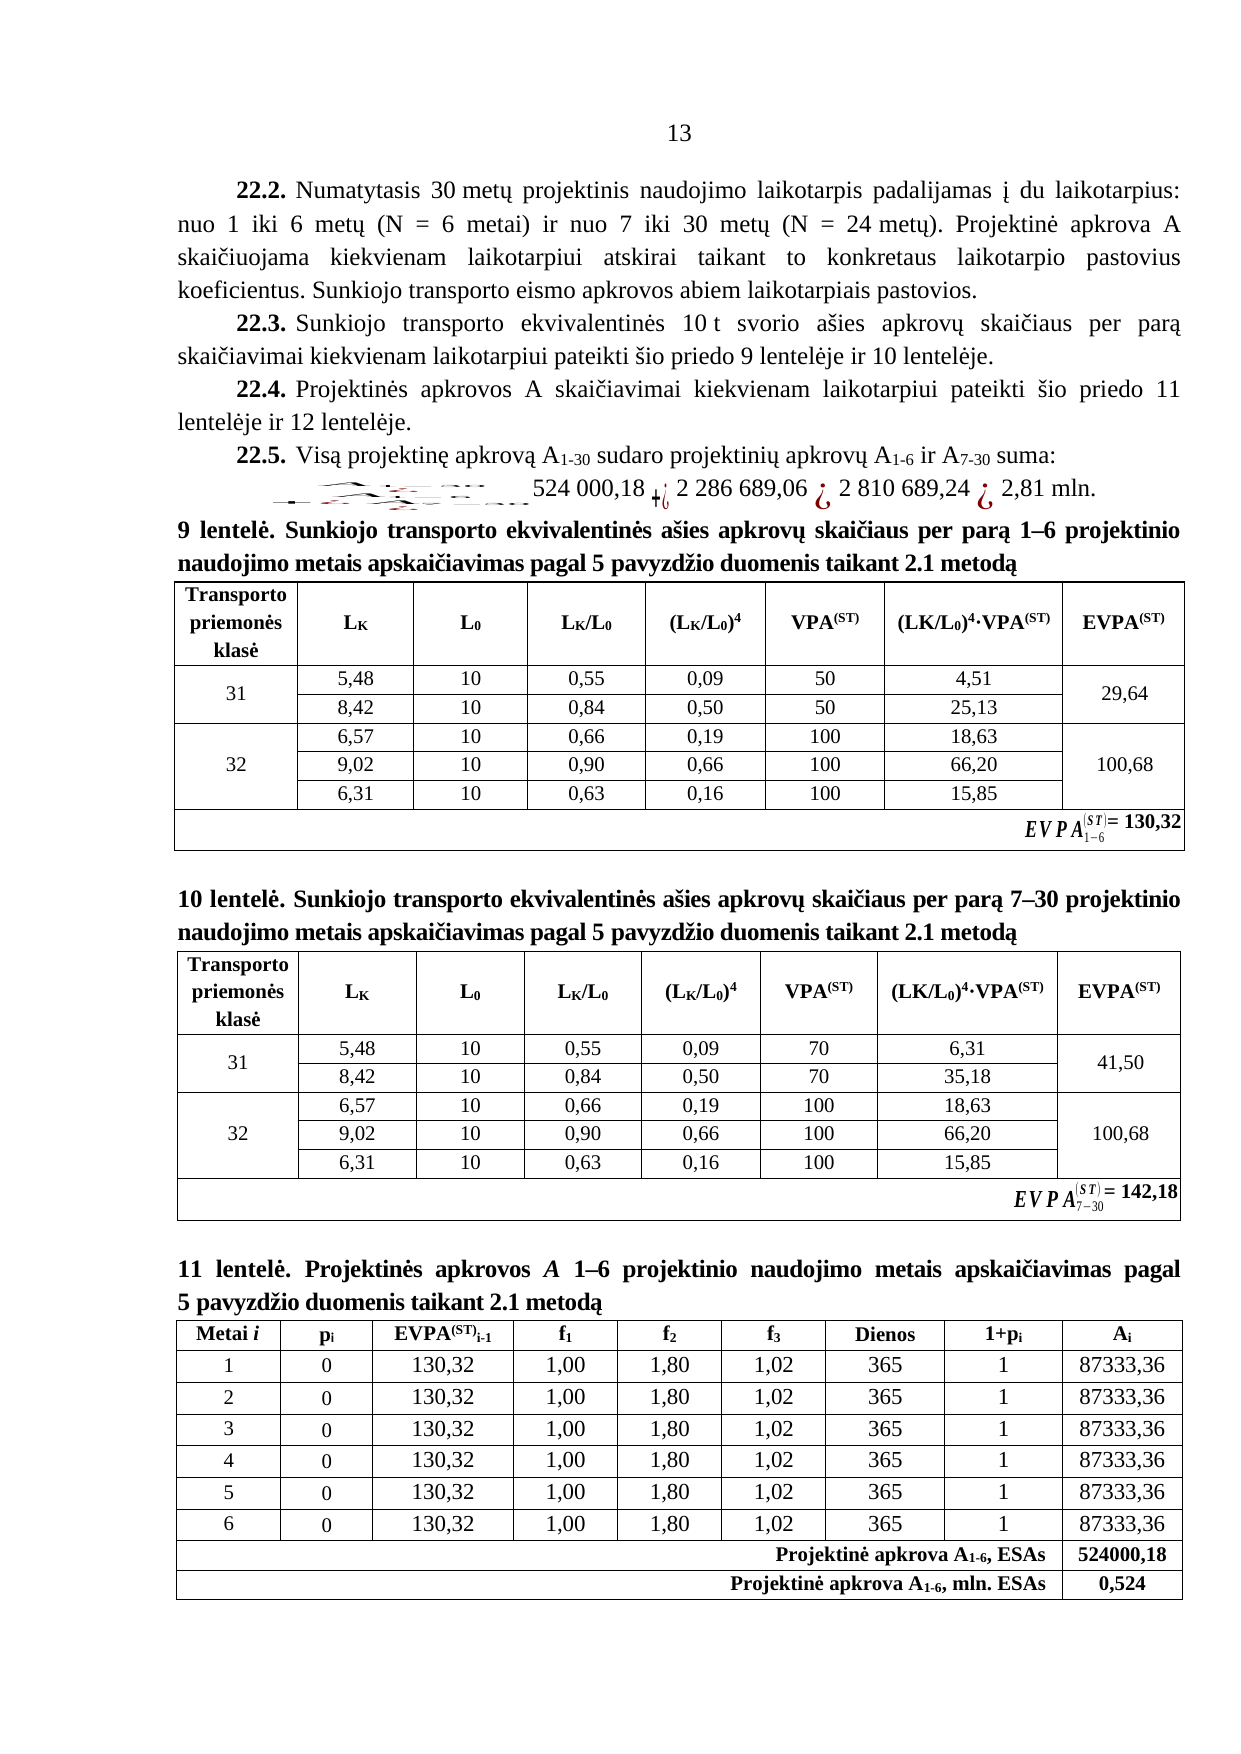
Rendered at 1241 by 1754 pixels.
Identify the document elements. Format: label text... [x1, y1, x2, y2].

table_cell 1,80 [618, 1510, 721, 1540]
table_cell 0,55 [528, 666, 645, 694]
table_header Ai [1063, 1321, 1182, 1350]
table_cell Projektinė apkrova A1-6, ESAs [177, 1541, 1062, 1570]
table_header L0 [414, 583, 527, 665]
table_cell 9,02 [299, 1121, 416, 1149]
table_header Transporto priemonės klasė [178, 952, 298, 1034]
table_cell 1,02 [722, 1351, 825, 1382]
table_header LK [299, 952, 416, 1034]
table_cell 5,48 [298, 666, 413, 694]
table_cell 41,50 [1058, 1035, 1180, 1092]
table_cell 365 [826, 1478, 944, 1509]
table_cell 66,20 [878, 1121, 1057, 1149]
table_cell 0 [281, 1351, 372, 1382]
table_cell 1,80 [618, 1478, 721, 1509]
table_cell 524000,18 [1063, 1541, 1182, 1570]
text 10 lentelė. Sunkiojo transporto ekvivalentinės ašies apkrovų skaičiaus per parą 7–30 projektinio naudojimo metais apskaičiavimas pagal 5 pavyzdžio duomenis taikant 2.1 metodą [177, 884, 1181, 946]
table_cell 2 [177, 1383, 280, 1414]
table_cell 6,57 [299, 1093, 416, 1120]
table_cell 1,02 [722, 1415, 825, 1445]
text 11 lentelė. Projektinės apkrovos A 1–6 projektinio naudojimo metais apskaičiavimas pagal 5 pavyzdžio duomenis taikant 2.1 metodą [177, 1254, 1181, 1315]
text 22.4. Projektinės apkrovos A skaičiavimai kiekvienam laikotarpiui pateikti šio priedo 11 lentelėje ir 12 lentelėje. [177, 374, 1181, 436]
table_header (LK/L0)4 [642, 952, 760, 1034]
table_cell 1,80 [618, 1383, 721, 1414]
table_cell 1 [945, 1351, 1062, 1382]
table_cell 10 [414, 666, 527, 694]
table_cell 0,63 [525, 1150, 641, 1178]
table_cell 10 [417, 1121, 524, 1149]
table_header EVPA(ST)i-1 [373, 1321, 513, 1350]
table_cell 1,00 [514, 1351, 617, 1382]
table_header f3 [722, 1321, 825, 1350]
table_cell 100 [761, 1150, 877, 1178]
table_cell 4 [177, 1446, 280, 1477]
table_cell Projektinė apkrova A1-6, mln. ESAs [177, 1571, 1062, 1599]
table_cell 87333,36 [1063, 1415, 1182, 1445]
table_cell 10 [414, 695, 527, 722]
table_cell 0,66 [528, 724, 645, 751]
table_header L0 [417, 952, 524, 1034]
table_cell 66,20 [885, 752, 1062, 780]
table_cell 5 [177, 1478, 280, 1509]
table_header Dienos [826, 1321, 944, 1350]
table_header Transporto priemonės klasė [175, 583, 297, 665]
table_cell 10 [417, 1150, 524, 1178]
table_cell 8,42 [299, 1064, 416, 1092]
table_cell 0,19 [646, 724, 765, 751]
table_cell 32 [175, 724, 297, 808]
table_cell 87333,36 [1063, 1351, 1182, 1382]
table_header LK/L0 [525, 952, 641, 1034]
table_cell 0,66 [525, 1093, 641, 1120]
table_cell 6,31 [878, 1035, 1057, 1063]
table_cell 1,02 [722, 1383, 825, 1414]
table_cell 0,50 [646, 695, 765, 722]
table_header Metai i [177, 1321, 280, 1350]
table_cell = 130,32 [175, 810, 1184, 850]
table_cell 100,68 [1058, 1093, 1180, 1178]
table_cell 100 [766, 752, 884, 780]
table_cell 1,00 [514, 1415, 617, 1445]
table_cell 130,32 [373, 1351, 513, 1382]
table_cell 0 [281, 1510, 372, 1540]
table_cell 10 [417, 1035, 524, 1063]
table_cell 0,16 [642, 1150, 760, 1178]
table_cell 0,55 [525, 1035, 641, 1063]
table_cell 1,02 [722, 1510, 825, 1540]
table_cell 100 [766, 724, 884, 751]
table_cell = 142,18 [178, 1179, 1180, 1219]
table_cell 130,32 [373, 1478, 513, 1509]
table_cell 0 [281, 1383, 372, 1414]
text 524 000,18 2 286 689,06 2 810 689,24 2,81 mln. [177, 473, 1181, 511]
table_cell 100 [766, 781, 884, 808]
table_cell 0,90 [528, 752, 645, 780]
table_cell 1 [945, 1383, 1062, 1414]
table_cell 0,63 [528, 781, 645, 808]
table_cell 25,13 [885, 695, 1062, 722]
table_cell 100 [761, 1121, 877, 1149]
table_header f2 [618, 1321, 721, 1350]
table_cell 1,80 [618, 1446, 721, 1477]
table_cell 15,85 [878, 1150, 1057, 1178]
table_header pi [281, 1321, 372, 1350]
table_cell 5,48 [299, 1035, 416, 1063]
table_cell 70 [761, 1035, 877, 1063]
table_cell 10 [417, 1064, 524, 1092]
table_cell 29,64 [1063, 666, 1184, 722]
table_cell 70 [761, 1064, 877, 1092]
table_cell 365 [826, 1510, 944, 1540]
table_header LK [298, 583, 413, 665]
table_cell 3 [177, 1415, 280, 1445]
table_header VPA(ST) [761, 952, 877, 1034]
table_cell 1 [945, 1478, 1062, 1509]
table_cell 1 [177, 1351, 280, 1382]
table_cell 50 [766, 666, 884, 694]
table_cell 1,00 [514, 1510, 617, 1540]
table_cell 0,50 [642, 1064, 760, 1092]
table_cell 8,42 [298, 695, 413, 722]
table_cell 130,32 [373, 1446, 513, 1477]
table_header (LK/L0)4·VPA(ST) [885, 583, 1062, 665]
table_cell 0,84 [525, 1064, 641, 1092]
table_cell 31 [178, 1035, 298, 1092]
table_cell 6 [177, 1510, 280, 1540]
table_cell 365 [826, 1446, 944, 1477]
table_cell 1,00 [514, 1383, 617, 1414]
table_header EVPA(ST) [1063, 583, 1184, 665]
table_cell 0 [281, 1478, 372, 1509]
table_cell 50 [766, 695, 884, 722]
table_header VPA(ST) [766, 583, 884, 665]
table_cell 9,02 [298, 752, 413, 780]
table_cell 15,85 [885, 781, 1062, 808]
table_header 1+pi [945, 1321, 1062, 1350]
table_cell 18,63 [878, 1093, 1057, 1120]
table_header (LK/L0)4 [646, 583, 765, 665]
table_cell 87333,36 [1063, 1446, 1182, 1477]
table_cell 10 [417, 1093, 524, 1120]
table_cell 365 [826, 1415, 944, 1445]
table_cell 0,09 [642, 1035, 760, 1063]
table_cell 32 [178, 1093, 298, 1178]
table_cell 6,31 [299, 1150, 416, 1178]
table_cell 365 [826, 1351, 944, 1382]
table_cell 1,00 [514, 1446, 617, 1477]
table_cell 1 [945, 1510, 1062, 1540]
text 9 lentelė. Sunkiojo transporto ekvivalentinės ašies apkrovų skaičiaus per parą 1–6 projektinio naudojimo metais apskaičiavimas pagal 5 pavyzdžio duomenis taikant 2.1 metodą [177, 515, 1181, 577]
table_cell 10 [414, 781, 527, 808]
text 22.2. Numatytasis 30 metų projektinis naudojimo laikotarpis padalijamas į du laikotarpius: nuo 1 iki 6 metų (N = 6 metai) ir nuo 7 iki 30 metų (N = 24 metų). Projektinė apkrova A skaičiuojama kiekvienam laikotarpiui atskirai taikant to konkretaus laikotarpio pastovius koeficientus. Sunkiojo transporto eismo apkrovos abiem laikotarpiais pastovios. [177, 176, 1181, 303]
table_cell 0,524 [1063, 1571, 1182, 1599]
table_cell 365 [826, 1383, 944, 1414]
table_cell 0 [281, 1415, 372, 1445]
table_header f1 [514, 1321, 617, 1350]
table_cell 0,84 [528, 695, 645, 722]
table_cell 1,02 [722, 1446, 825, 1477]
table_cell 1 [945, 1446, 1062, 1477]
table_cell 10 [414, 752, 527, 780]
table_cell 100 [761, 1093, 877, 1120]
table_cell 130,32 [373, 1383, 513, 1414]
table_cell 1,00 [514, 1478, 617, 1509]
table_cell 6,57 [298, 724, 413, 751]
table_cell 0,66 [642, 1121, 760, 1149]
table_cell 87333,36 [1063, 1383, 1182, 1414]
table_cell 0,16 [646, 781, 765, 808]
table_cell 87333,36 [1063, 1510, 1182, 1540]
table_cell 1,02 [722, 1478, 825, 1509]
table_cell 0 [281, 1446, 372, 1477]
table_cell 0,66 [646, 752, 765, 780]
table_cell 35,18 [878, 1064, 1057, 1092]
table_header EVPA(ST) [1058, 952, 1180, 1034]
table_cell 4,51 [885, 666, 1062, 694]
table_cell 87333,36 [1063, 1478, 1182, 1509]
table_cell 130,32 [373, 1415, 513, 1445]
table_cell 18,63 [885, 724, 1062, 751]
table_cell 100,68 [1063, 724, 1184, 808]
table_cell 1,80 [618, 1351, 721, 1382]
table_cell 1 [945, 1415, 1062, 1445]
text 22.3. Sunkiojo transporto ekvivalentinės 10 t svorio ašies apkrovų skaičiaus per parą skaičiavimai kiekvienam laikotarpiui pateikti šio priedo 9 lentelėje ir 10 lentelėje. [177, 308, 1181, 369]
text 22.5. Visą projektinę apkrovą A1-30 sudaro projektinių apkrovų A1-6 ir A7-30 suma: [177, 440, 1181, 468]
table_header (LK/L0)4·VPA(ST) [878, 952, 1057, 1034]
table_cell 130,32 [373, 1510, 513, 1540]
table_cell 6,31 [298, 781, 413, 808]
table_cell 0,90 [525, 1121, 641, 1149]
table_cell 10 [414, 724, 527, 751]
table_cell 1,80 [618, 1415, 721, 1445]
table_header LK/L0 [528, 583, 645, 665]
table_cell 0,09 [646, 666, 765, 694]
table_cell 0,19 [642, 1093, 760, 1120]
table_cell 31 [175, 666, 297, 722]
